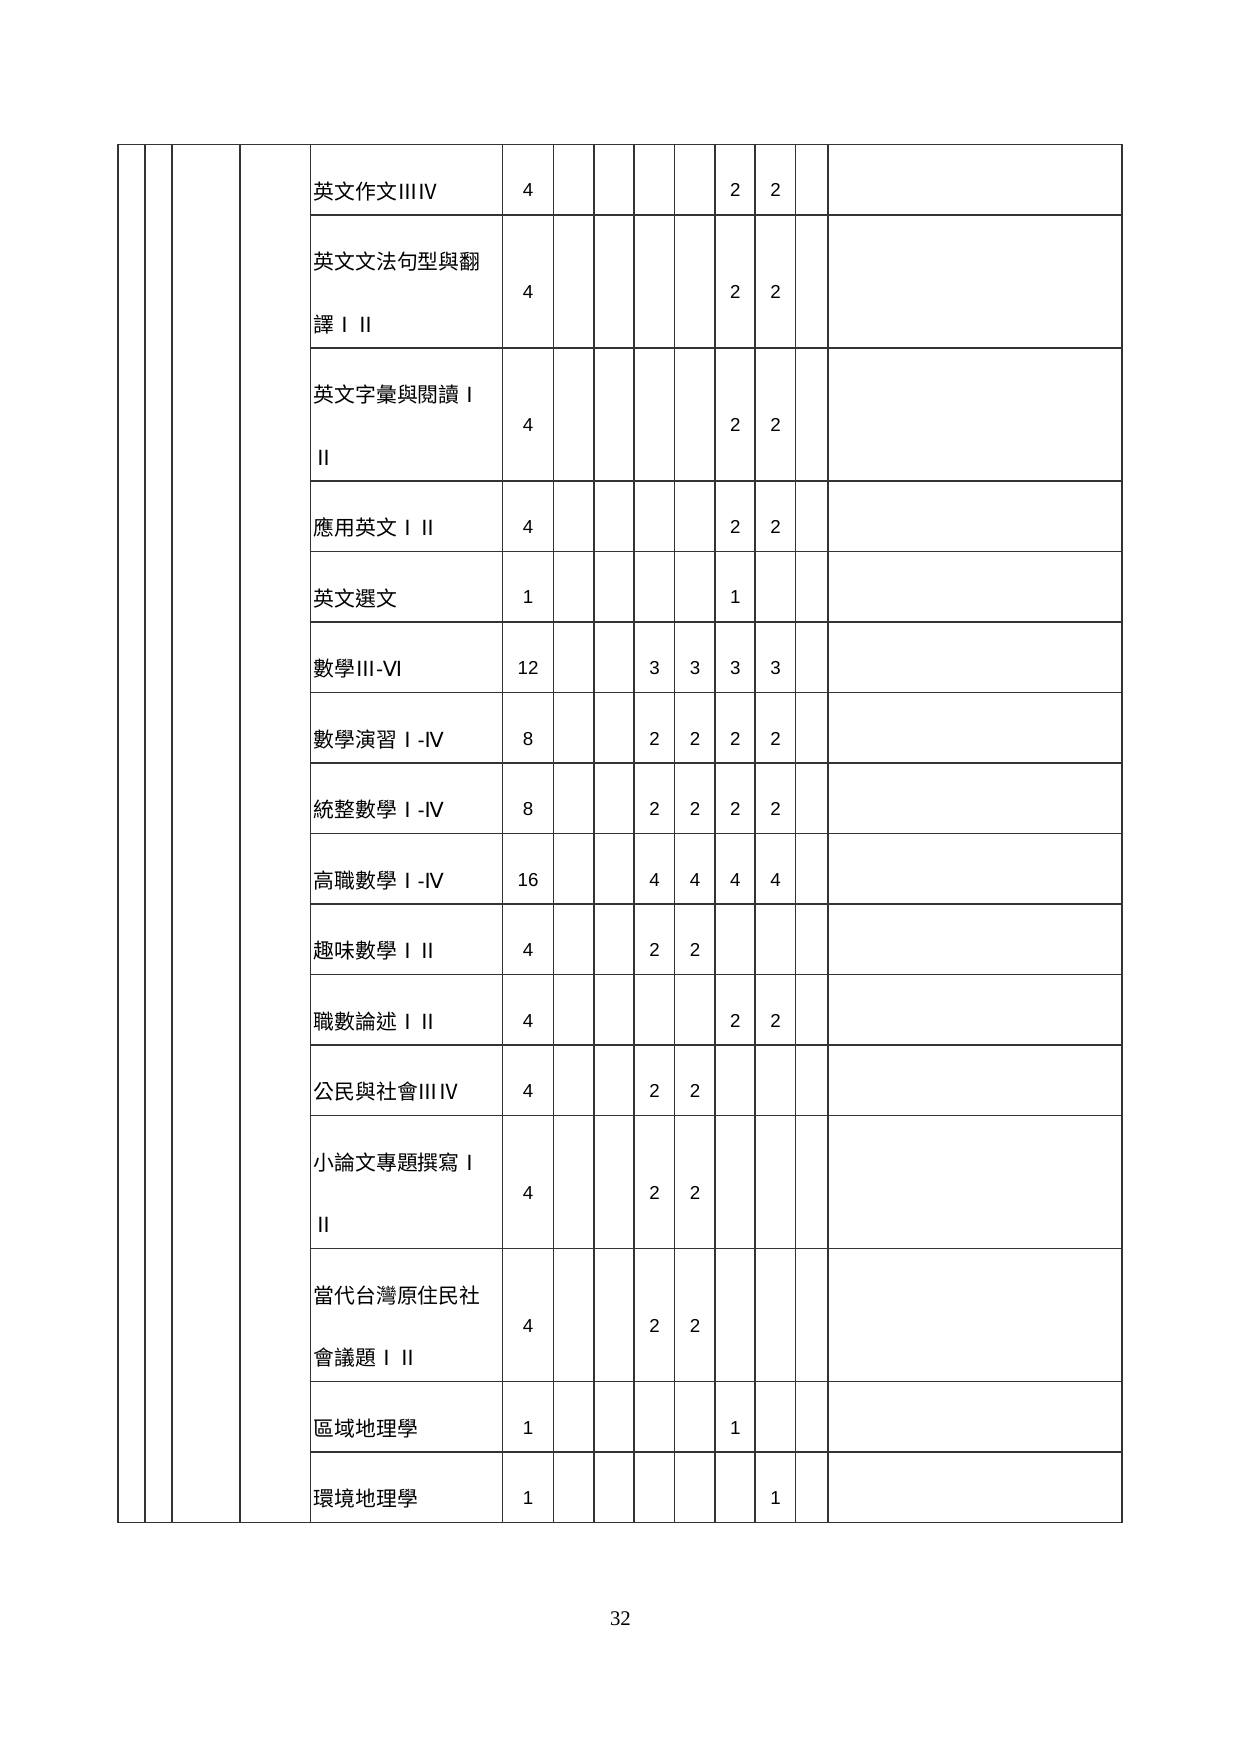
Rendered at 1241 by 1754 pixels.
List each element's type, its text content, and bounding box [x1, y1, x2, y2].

table_cell 1 [716, 1382, 754, 1451]
table_cell [796, 834, 827, 903]
table_cell [595, 693, 633, 762]
table_cell 4 [716, 834, 754, 903]
table_cell [635, 482, 674, 551]
table_cell [595, 1249, 633, 1381]
table_cell [595, 482, 633, 551]
table_cell [675, 975, 714, 1044]
table_cell [635, 1382, 674, 1451]
table_cell 1 [503, 1453, 553, 1522]
table_cell [595, 764, 633, 833]
table_cell [554, 905, 593, 974]
table_cell 3 [756, 623, 795, 692]
table_cell 當代台灣原住民社會議題ⅠⅡ [311, 1249, 502, 1381]
table_cell [796, 1249, 827, 1381]
table_cell [675, 482, 714, 551]
table_cell [554, 349, 593, 480]
table_cell [675, 1453, 714, 1522]
table_cell 3 [635, 623, 674, 692]
table_cell [595, 975, 633, 1044]
table_cell [554, 1046, 593, 1115]
table_cell 4 [503, 975, 553, 1044]
table_cell [595, 834, 633, 903]
table_cell 區域地理學 [311, 1382, 502, 1451]
table_cell [716, 1116, 754, 1248]
table_cell [796, 349, 827, 480]
table_cell 4 [503, 1116, 553, 1248]
table_cell 2 [756, 693, 795, 762]
table_cell 2 [635, 1046, 674, 1115]
table_cell 4 [503, 145, 553, 214]
table_cell 12 [503, 623, 553, 692]
table_cell 2 [635, 764, 674, 833]
table_cell 2 [756, 349, 795, 480]
table_cell [675, 145, 714, 214]
table_cell [675, 1382, 714, 1451]
table_cell [595, 349, 633, 480]
table_cell [716, 1453, 754, 1522]
table_cell [829, 975, 1121, 1044]
table_cell 2 [716, 145, 754, 214]
table_cell [595, 623, 633, 692]
table_cell [554, 1116, 593, 1248]
table_cell [635, 975, 674, 1044]
table_cell [554, 975, 593, 1044]
table_cell 2 [716, 216, 754, 347]
table_cell [554, 764, 593, 833]
table_cell [829, 905, 1121, 974]
table_cell [796, 693, 827, 762]
table_cell [829, 693, 1121, 762]
table_cell [554, 623, 593, 692]
table_cell [635, 1453, 674, 1522]
table_cell 2 [756, 216, 795, 347]
table_cell [756, 1382, 795, 1451]
table_cell [635, 216, 674, 347]
table_cell [756, 552, 795, 621]
table_cell [595, 905, 633, 974]
table_cell [829, 1046, 1121, 1115]
table_cell [796, 145, 827, 214]
table_cell [675, 216, 714, 347]
table_cell 高職數學Ⅰ-Ⅳ [311, 834, 502, 903]
table_cell [595, 1116, 633, 1248]
table_cell 英文作文ⅢⅣ [311, 145, 502, 214]
table_cell [756, 1116, 795, 1248]
table_cell 2 [675, 693, 714, 762]
table_cell [595, 216, 633, 347]
table_cell [595, 1453, 633, 1522]
table_cell 4 [503, 216, 553, 347]
table_cell [554, 1249, 593, 1381]
table_cell [796, 1453, 827, 1522]
table_cell 2 [716, 349, 754, 480]
table_cell 2 [635, 693, 674, 762]
table_cell 2 [675, 1249, 714, 1381]
table_cell [829, 482, 1121, 551]
table_cell [595, 1046, 633, 1115]
table_cell 公民與社會ⅢⅣ [311, 1046, 502, 1115]
table_cell 英文選文 [311, 552, 502, 621]
table_cell 4 [503, 349, 553, 480]
table_cell [829, 764, 1121, 833]
table_cell [635, 552, 674, 621]
table_cell [716, 905, 754, 974]
table_cell 1 [503, 552, 553, 621]
table_cell 英文文法句型與翻譯ⅠⅡ [311, 216, 502, 347]
table_cell [554, 145, 593, 214]
table_cell [675, 552, 714, 621]
table_cell 16 [503, 834, 553, 903]
table_cell 2 [635, 1249, 674, 1381]
table_cell 8 [503, 693, 553, 762]
table_cell [554, 216, 593, 347]
table_cell 2 [675, 764, 714, 833]
table_cell [554, 1453, 593, 1522]
table_cell 數學演習Ⅰ-Ⅳ [311, 693, 502, 762]
table_cell [716, 1046, 754, 1115]
table_cell 1 [756, 1453, 795, 1522]
table_cell 4 [503, 1249, 553, 1381]
table_cell 職數論述ⅠⅡ [311, 975, 502, 1044]
table_cell 1 [716, 552, 754, 621]
table_cell [119, 145, 144, 1522]
table_cell [554, 1382, 593, 1451]
table_cell 應用英文ⅠⅡ [311, 482, 502, 551]
table_cell 4 [675, 834, 714, 903]
table_cell 趣味數學ⅠⅡ [311, 905, 502, 974]
table_cell 2 [756, 764, 795, 833]
table_cell 2 [716, 764, 754, 833]
table_cell [796, 1046, 827, 1115]
table_cell [554, 834, 593, 903]
table_cell 3 [675, 623, 714, 692]
table_cell 2 [756, 482, 795, 551]
table_cell [554, 482, 593, 551]
table_cell 2 [635, 1116, 674, 1248]
table_cell 2 [635, 905, 674, 974]
table_cell [796, 1382, 827, 1451]
table_cell [829, 1116, 1121, 1248]
table_cell 數學Ⅲ-Ⅵ [311, 623, 502, 692]
table_cell [675, 349, 714, 480]
table_cell 環境地理學 [311, 1453, 502, 1522]
table_cell 4 [503, 1046, 553, 1115]
table_cell 2 [675, 1116, 714, 1248]
table_cell [829, 1249, 1121, 1381]
table_cell [796, 764, 827, 833]
table_cell 4 [503, 905, 553, 974]
table_cell [829, 834, 1121, 903]
table_cell [146, 145, 171, 1522]
table_cell 8 [503, 764, 553, 833]
table_cell 2 [716, 482, 754, 551]
table_cell [595, 145, 633, 214]
table_cell [829, 552, 1121, 621]
table_cell [554, 693, 593, 762]
table_cell [756, 1249, 795, 1381]
table_cell 4 [635, 834, 674, 903]
table_cell [595, 552, 633, 621]
table_cell 2 [675, 1046, 714, 1115]
table_cell [829, 216, 1121, 347]
table_cell 2 [756, 975, 795, 1044]
table_cell [595, 1382, 633, 1451]
table_cell [829, 623, 1121, 692]
table_cell [829, 145, 1121, 214]
table_cell [756, 1046, 795, 1115]
table_cell 英文字彙與閱讀ⅠⅡ [311, 349, 502, 480]
table_cell [756, 905, 795, 974]
table_cell [796, 216, 827, 347]
table_cell [829, 1382, 1121, 1451]
table_cell 小論文專題撰寫ⅠⅡ [311, 1116, 502, 1248]
table_cell [796, 1116, 827, 1248]
table_cell [796, 482, 827, 551]
table_cell 3 [716, 623, 754, 692]
table_cell 4 [756, 834, 795, 903]
table_cell 2 [716, 975, 754, 1044]
table_cell [796, 975, 827, 1044]
table_cell 2 [675, 905, 714, 974]
table_cell [173, 145, 239, 1522]
table_cell 2 [716, 693, 754, 762]
table_cell [829, 1453, 1121, 1522]
table_cell [241, 145, 310, 1522]
table_cell [796, 623, 827, 692]
table_cell [796, 552, 827, 621]
table_cell [635, 349, 674, 480]
table_cell [635, 145, 674, 214]
table_cell [829, 349, 1121, 480]
table_cell 統整數學Ⅰ-Ⅳ [311, 764, 502, 833]
table_cell [554, 552, 593, 621]
table_cell 4 [503, 482, 553, 551]
table_cell [716, 1249, 754, 1381]
table_cell 2 [756, 145, 795, 214]
table_cell 1 [503, 1382, 553, 1451]
table_cell [796, 905, 827, 974]
